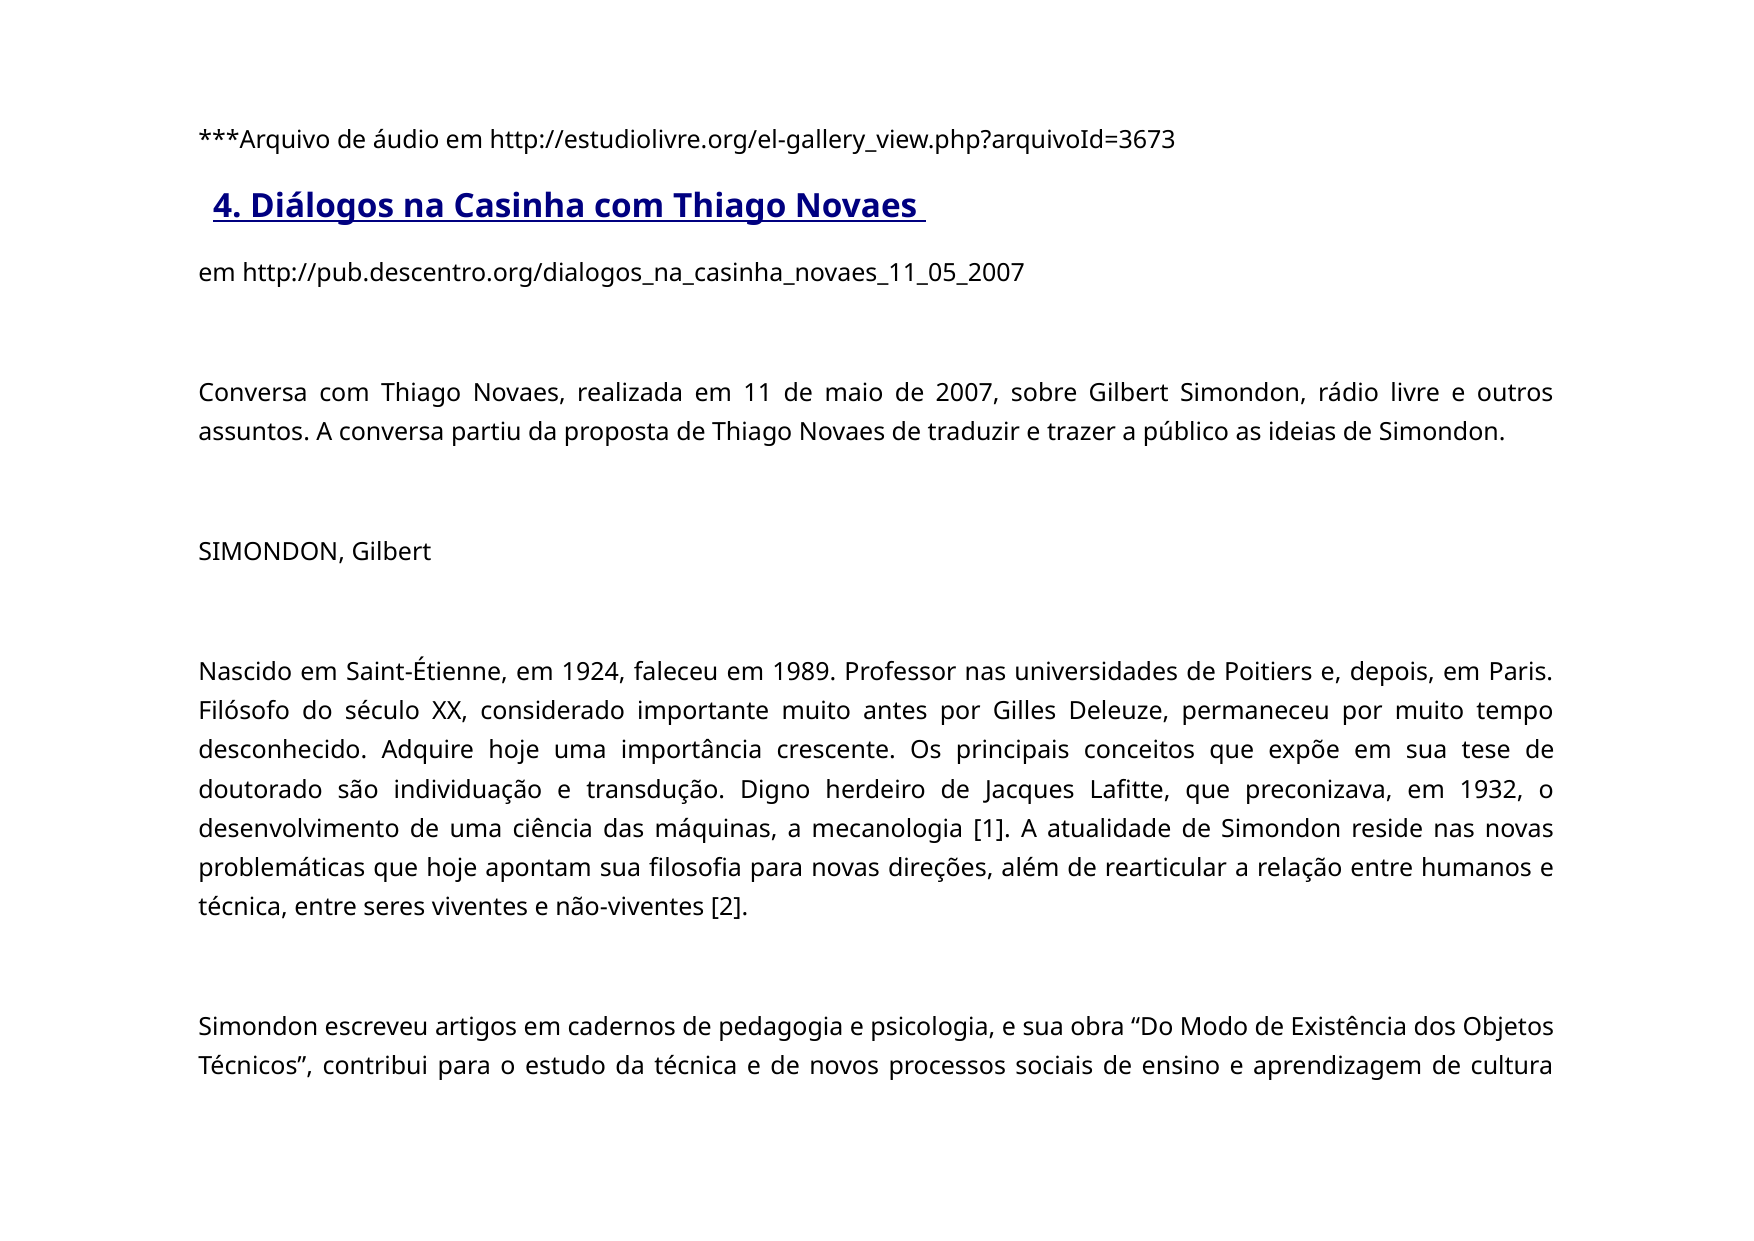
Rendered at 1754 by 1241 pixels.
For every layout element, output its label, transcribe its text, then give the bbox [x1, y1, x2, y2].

text SIMONDON, Gilbert [198, 534, 1556, 568]
text Nascido em Saint-Étienne, em 1924, faleceu em 1989. Professor nas universidades de Poitiers e, depois, em Paris. Filósofo do século XX, considerado importante muito antes por Gilles Deleuze, permaneceu por muito tempo desconhecido. Adquire hoje uma importância crescente. Os principais conceitos que expõe em sua tese de doutorado são individuação e transdução. Digno herdeiro de Jacques Lafitte, que preconizava, em 1932, o desenvolvimento de uma ciência das máquinas, a mecanologia [1]. A atualidade de Simondon reside nas novas problemáticas que hoje apontam sua filosofia para novas direções, além de rearticular a relação entre humanos e técnica, entre seres viventes e não-viventes [2]. [198, 654, 1556, 923]
text Simondon escreveu artigos em cadernos de pedagogia e psicologia, e sua obra “Do Modo de Existência dos Objetos Técnicos”, contribui para o estudo da técnica e de novos processos sociais de ensino e aprendizagem de cultura [198, 1009, 1556, 1082]
text 4. Diálogos na Casinha com Thiago Novaes [139, 182, 1556, 227]
text ***Arquivo de áudio em http://estudiolivre.org/el-gallery_view.php?arquivoId=3673 [198, 122, 1556, 156]
text Conversa com Thiago Novaes, realizada em 11 de maio de 2007, sobre Gilbert Simondon, rádio livre e outros assuntos. A conversa partiu da proposta de Thiago Novaes de traduzir e trazer a público as ideias de Simondon. [198, 375, 1556, 448]
text em http://pub.descentro.org/dialogos_na_casinha_novaes_11_05_2007 [198, 255, 1556, 289]
